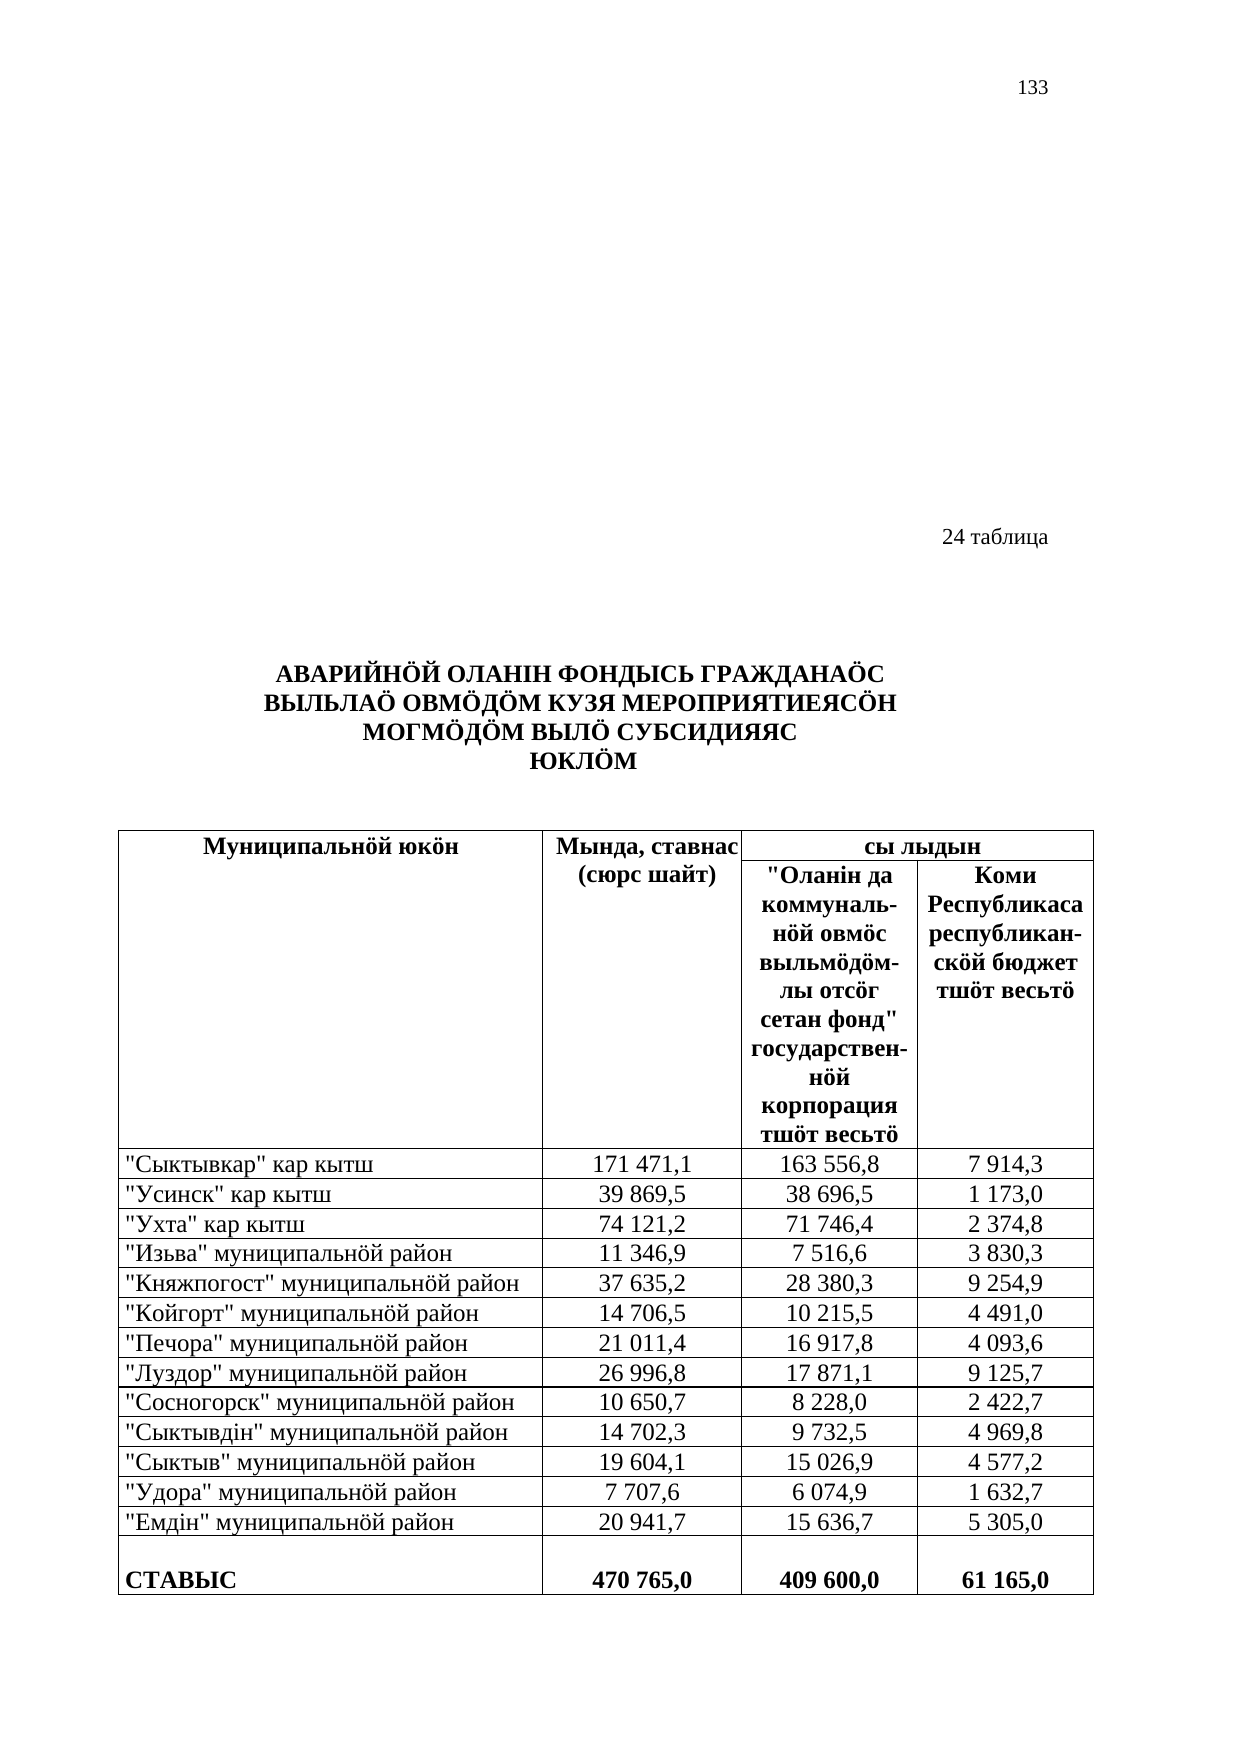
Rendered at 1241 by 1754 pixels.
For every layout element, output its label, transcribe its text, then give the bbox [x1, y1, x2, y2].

table_cell 8 228,0 [742, 1388, 917, 1416]
table_cell 21 011,4 [543, 1328, 741, 1357]
table_cell 9 254,9 [918, 1268, 1093, 1297]
table_cell "Сыктывкар" кар кытш [119, 1149, 542, 1178]
table_cell 9 125,7 [918, 1358, 1093, 1386]
table_cell 1 173,0 [918, 1179, 1093, 1208]
table_cell 15 026,9 [742, 1447, 917, 1476]
table_cell 37 635,2 [543, 1268, 741, 1297]
table_cell 17 871,1 [742, 1358, 917, 1386]
table_cell 14 702,3 [543, 1417, 741, 1446]
table_cell 10 650,7 [543, 1388, 741, 1416]
table_cell 11 346,9 [543, 1239, 741, 1267]
table_cell "Печора" муниципальнöй район [119, 1328, 542, 1357]
table_cell 20 941,7 [543, 1507, 741, 1535]
table_cell "Усинск" кар кытш [119, 1179, 542, 1208]
table_cell 10 215,5 [742, 1298, 917, 1327]
table_cell "Изьва" муниципальнöй район [119, 1239, 542, 1267]
table_cell 9 732,5 [742, 1417, 917, 1446]
table_cell 470 765,0 [543, 1536, 741, 1594]
table_cell 28 380,3 [742, 1268, 917, 1297]
table_cell "Емдiн" муниципальнöй район [119, 1507, 542, 1535]
table_cell 163 556,8 [742, 1149, 917, 1178]
table_cell 4 093,6 [918, 1328, 1093, 1357]
text АВАРИЙНÖЙ ОЛАНIН ФОНДЫСЬ ГРАЖДАНАÖС [118, 659, 1048, 688]
table_cell 4 491,0 [918, 1298, 1093, 1327]
table_cell 19 604,1 [543, 1447, 741, 1476]
table_cell СТАВЫС [119, 1536, 542, 1594]
table_cell 5 305,0 [918, 1507, 1093, 1535]
table_cell 409 600,0 [742, 1536, 917, 1594]
text МОГМÖДÖМ ВЫЛÖ СУБСИДИЯЯС [118, 717, 1048, 746]
table_cell 171 471,1 [543, 1149, 741, 1178]
table_cell 71 746,4 [742, 1209, 917, 1237]
table_cell "Оланін да коммуналь-нöй овмöс выльмöдöм-лы отсöг сетан фонд" государствен-нöй корпорация тшöт весьтö [742, 861, 917, 1148]
table_cell "Удора" муниципальнöй район [119, 1477, 542, 1506]
text 24 таблица [118, 523, 1048, 549]
table_cell 61 165,0 [918, 1536, 1093, 1594]
table_cell "Сосногорск" муниципальнöй район [119, 1388, 542, 1416]
table_header Муниципальнöй юкöн [119, 831, 542, 1148]
table_cell "Сыктыв" муниципальнöй район [119, 1447, 542, 1476]
table_cell "Луздор" муниципальнöй район [119, 1358, 542, 1386]
table_cell 14 706,5 [543, 1298, 741, 1327]
table_header Мында, ставнас (сюрс шайт) [543, 831, 741, 1148]
table_cell 3 830,3 [918, 1239, 1093, 1267]
table_cell 4 577,2 [918, 1447, 1093, 1476]
table_cell "Княжпогост" муниципальнöй район [119, 1268, 542, 1297]
table_cell "Ухта" кар кытш [119, 1209, 542, 1237]
table_cell "Сыктывдiн" муниципальнöй район [119, 1417, 542, 1446]
table_cell 2 374,8 [918, 1209, 1093, 1237]
table_cell 38 696,5 [742, 1179, 917, 1208]
table_cell 39 869,5 [543, 1179, 741, 1208]
table_cell 7 914,3 [918, 1149, 1093, 1178]
table_cell 26 996,8 [543, 1358, 741, 1386]
table_cell Коми Республикаса республикан- скöй бюджет тшöт весьтö [918, 861, 1093, 1148]
table_cell "Койгорт" муниципальнöй район [119, 1298, 542, 1327]
table_cell 6 074,9 [742, 1477, 917, 1506]
table_cell 4 969,8 [918, 1417, 1093, 1446]
text ЮКЛÖМ [118, 746, 1048, 774]
table_cell 1 632,7 [918, 1477, 1093, 1506]
table_cell 15 636,7 [742, 1507, 917, 1535]
table_cell 74 121,2 [543, 1209, 741, 1237]
table_cell 2 422,7 [918, 1388, 1093, 1416]
text ВЫЛЬЛАÖ ОВМÖДÖМ КУЗЯ МЕРОПРИЯТИЕЯСÖН [118, 688, 1048, 717]
table_cell 7 516,6 [742, 1239, 917, 1267]
table_cell 16 917,8 [742, 1328, 917, 1357]
table_header сы лыдын [742, 831, 1093, 859]
table_cell 7 707,6 [543, 1477, 741, 1506]
